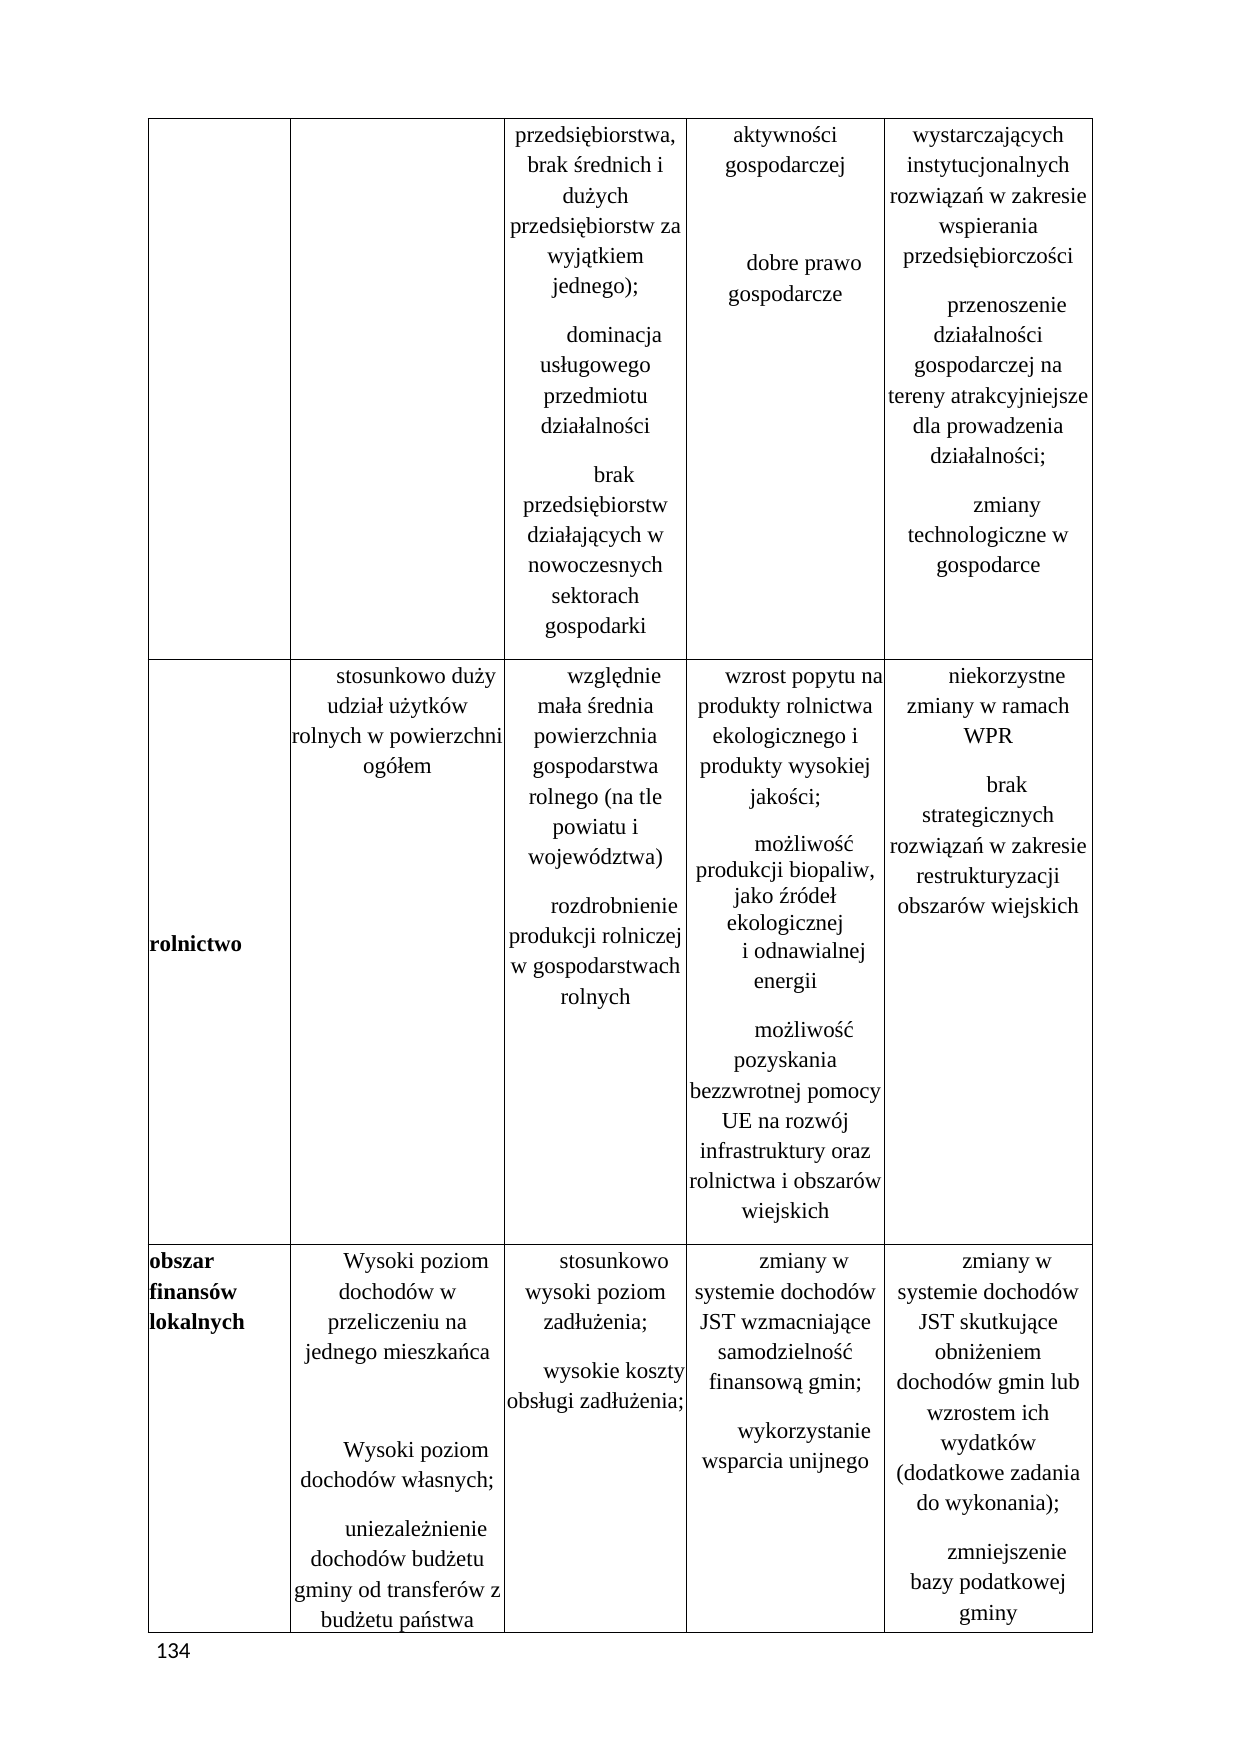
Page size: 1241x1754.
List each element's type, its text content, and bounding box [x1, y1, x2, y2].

table_cell [149, 119, 290, 659]
table_cell stosunkowo wysoki poziom zadłużenia; wysokie koszty obsługi zadłużenia; [505, 1245, 686, 1632]
table_cell rolnictwo [149, 660, 290, 1244]
table_cell niekorzystne zmiany w ramach WPR brak strategicznych rozwiązań w zakresie restrukturyzacji obszarów wiejskich [885, 660, 1092, 1244]
table_cell przedsiębiorstwa, brak średnich i dużych przedsiębiorstw za wyjątkiem jednego); dominacja usługowego przedmiotu działalności brak przedsiębiorstw działających w nowoczesnych sektorach gospodarki [505, 119, 686, 659]
table_cell obszar finansów lokalnych [149, 1245, 290, 1632]
table_cell względnie mała średnia powierzchnia gospodarstwa rolnego (na tle powiatu i województwa) rozdrobnienie produkcji rolniczej w gospodarstwach rolnych [505, 660, 686, 1244]
table_cell Wysoki poziom dochodów w przeliczeniu na jednego mieszkańca Wysoki poziom dochodów własnych; uniezależnienie dochodów budżetu gminy od transferów z budżetu państwa [291, 1245, 504, 1632]
table_cell [291, 119, 504, 659]
table_cell zmiany w systemie dochodów JST skutkujące obniżeniem dochodów gmin lub wzrostem ich wydatków (dodatkowe zadania do wykonania); zmniejszenie bazy podatkowej gminy [885, 1245, 1092, 1632]
table_cell stosunkowo duży udział użytków rolnych w powierzchni ogółem [291, 660, 504, 1244]
table_cell zmiany w systemie dochodów JST wzmacniające samodzielność finansową gmin; wykorzystanie wsparcia unijnego [687, 1245, 884, 1632]
table_cell wzrost popytu na produkty rolnictwa ekologicznego i produkty wysokiej jakości; możliwość produkcji biopaliw, jako źródeł ekologicznej i odnawialnej energii możliwość pozyskania bezzwrotnej pomocy UE na rozwój infrastruktury oraz rolnictwa i obszarów wiejskich [687, 660, 884, 1244]
table_cell aktywności gospodarczej dobre prawo gospodarcze [687, 119, 884, 659]
table_cell wystarczających instytucjonalnych rozwiązań w zakresie wspierania przedsiębiorczości przenoszenie działalności gospodarczej na tereny atrakcyjniejsze dla prowadzenia działalności; zmiany technologiczne w gospodarce [885, 119, 1092, 659]
